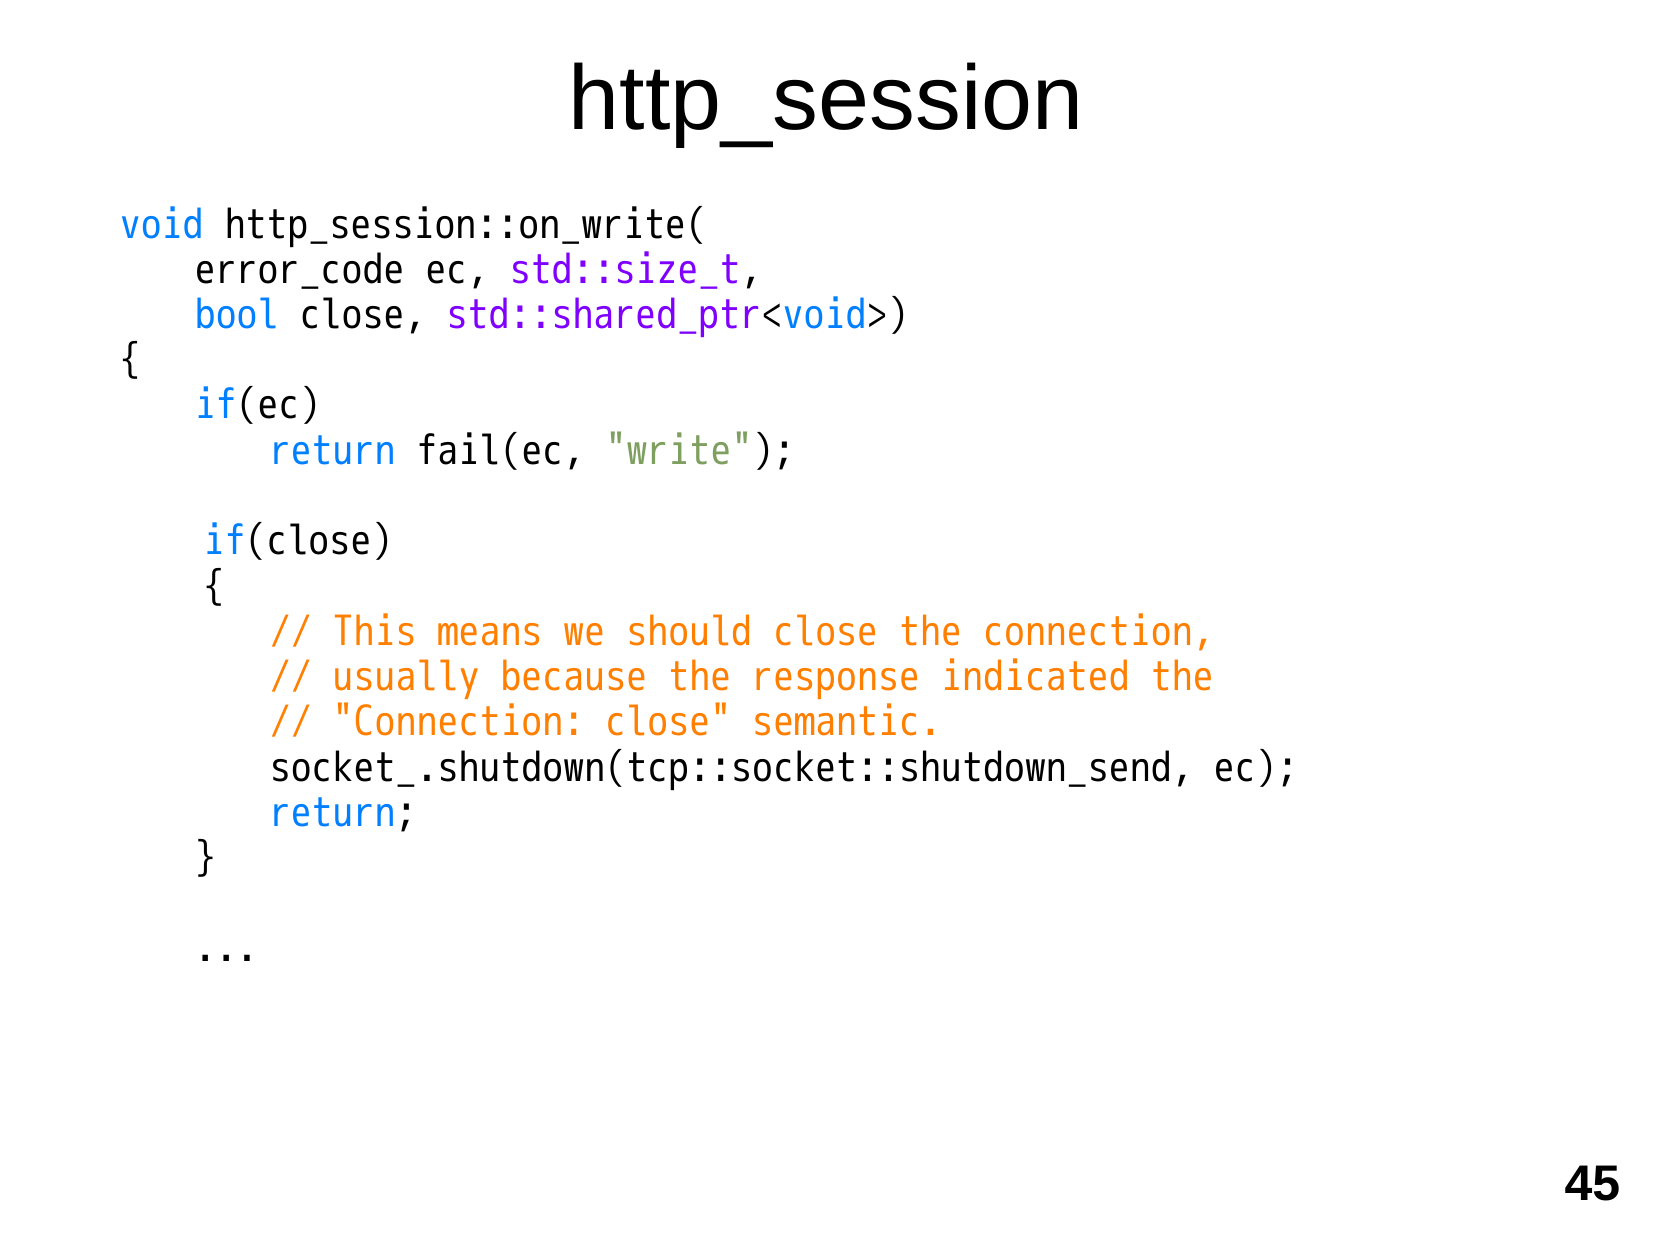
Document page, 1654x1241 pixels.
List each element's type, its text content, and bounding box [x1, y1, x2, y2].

text_box void http_session::on_write( error_code ec, std::size_t, bool close, std::shared_ptr<void>) { if(ec) return fail(ec, "write"); if(close) { // This means we should close the connection, // usually because the response indicated the // "Connection: close" semantic. socket_.shutdown(tcp::socket::shutdown_send, ec); return; } ... [104, 195, 1575, 975]
title http_session [82, 15, 1571, 181]
